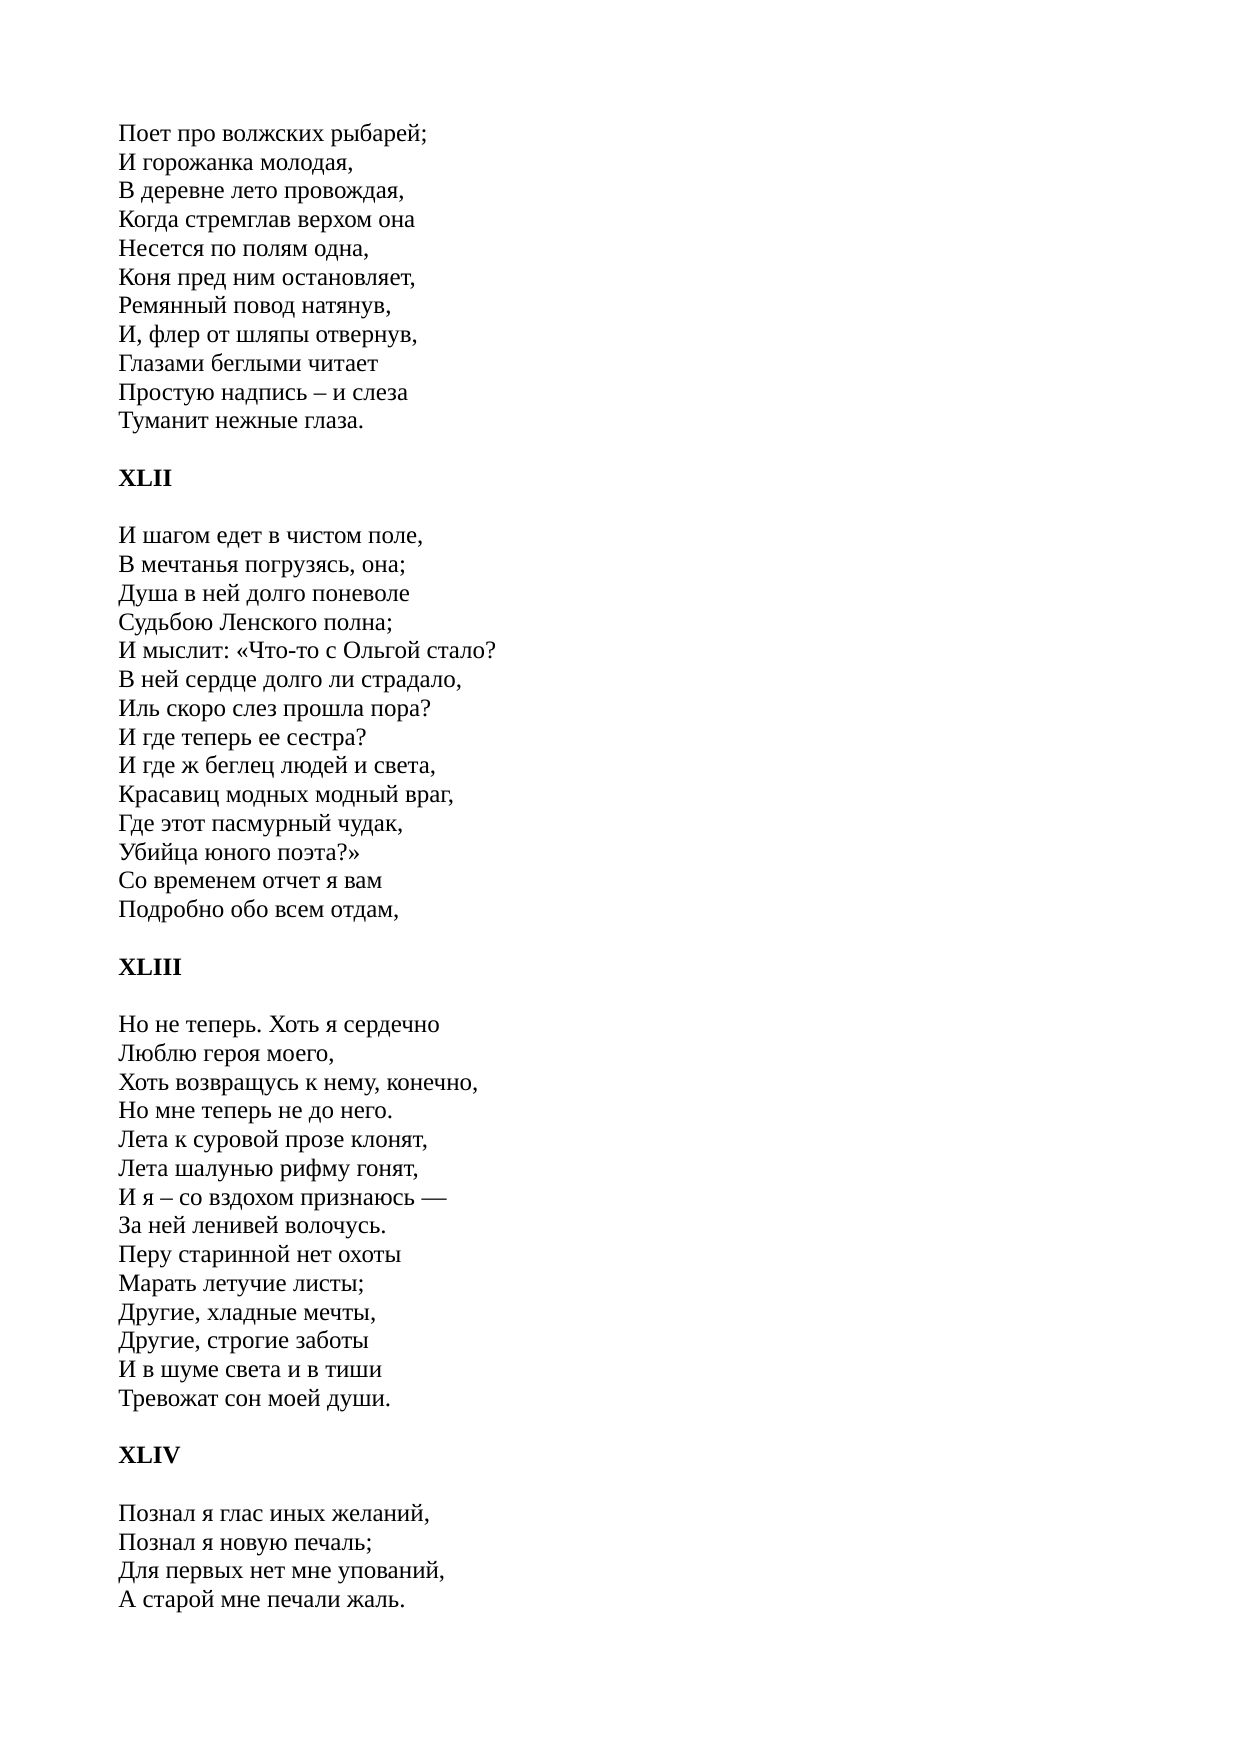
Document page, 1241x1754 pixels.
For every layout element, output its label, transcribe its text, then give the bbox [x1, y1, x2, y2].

text Где этот пасмурный чудак, [118, 808, 1240, 837]
text И шагом едет в чистом поле, [118, 521, 1240, 549]
text Но не теперь. Хоть я сердечно [118, 1009, 1240, 1038]
text В мечтанья погрузясь, она; [118, 549, 1240, 578]
text А старой мне печали жаль. [118, 1584, 1240, 1613]
text В ней сердце долго ли страдало, [118, 664, 1240, 693]
text И горожанка молодая, [118, 147, 1240, 176]
text Познал я глас иных желаний, [118, 1498, 1240, 1527]
text Лета к суровой прозе клонят, [118, 1124, 1240, 1153]
text Перу старинной нет охоты [118, 1239, 1240, 1268]
text Судьбою Ленского полна; [118, 607, 1240, 636]
text И где теперь ее сестра? [118, 722, 1240, 751]
text Убийца юного поэта?» [118, 837, 1240, 866]
text И где ж беглец людей и света, [118, 751, 1240, 779]
text Люблю героя моего, [118, 1038, 1240, 1067]
text Другие, строгие заботы [118, 1326, 1240, 1354]
text Для первых нет мне упований, [118, 1556, 1240, 1584]
text Иль скоро слез прошла пора? [118, 693, 1240, 722]
text Хоть возвращусь к нему, конечно, [118, 1067, 1240, 1096]
text Красавиц модных модный враг, [118, 779, 1240, 808]
text Поет про волжских рыбарей; [118, 118, 1240, 147]
text Ремянный повод натянув, [118, 291, 1240, 319]
text Глазами беглыми читает [118, 348, 1240, 377]
text И мыслит: «Что-то с Ольгой стало? [118, 636, 1240, 664]
subtitle XLIV [118, 1441, 1240, 1469]
text И в шуме света и в тиши [118, 1354, 1240, 1383]
text Познал я новую печаль; [118, 1527, 1240, 1556]
text Марать летучие листы; [118, 1268, 1240, 1297]
text За ней ленивей волочусь. [118, 1211, 1240, 1239]
text Туманит нежные глаза. [118, 406, 1240, 434]
text Но мне теперь не до него. [118, 1096, 1240, 1124]
subtitle XLIII [118, 952, 1240, 981]
text Тревожат сон моей души. [118, 1383, 1240, 1412]
text Подробно обо всем отдам, [118, 894, 1240, 923]
text В деревне лето провождая, [118, 176, 1240, 204]
text И я – со вздохом признаюсь — [118, 1182, 1240, 1211]
subtitle XLII [118, 463, 1240, 492]
text Душа в ней долго поневоле [118, 578, 1240, 607]
text Лета шалунью рифму гонят, [118, 1153, 1240, 1182]
text Со временем отчет я вам [118, 866, 1240, 894]
text Несется по полям одна, [118, 233, 1240, 262]
text Простую надпись – и слеза [118, 377, 1240, 406]
text Когда стремглав верхом она [118, 204, 1240, 233]
text Коня пред ним остановляет, [118, 262, 1240, 291]
text Другие, хладные мечты, [118, 1297, 1240, 1326]
text И, флер от шляпы отвернув, [118, 319, 1240, 348]
